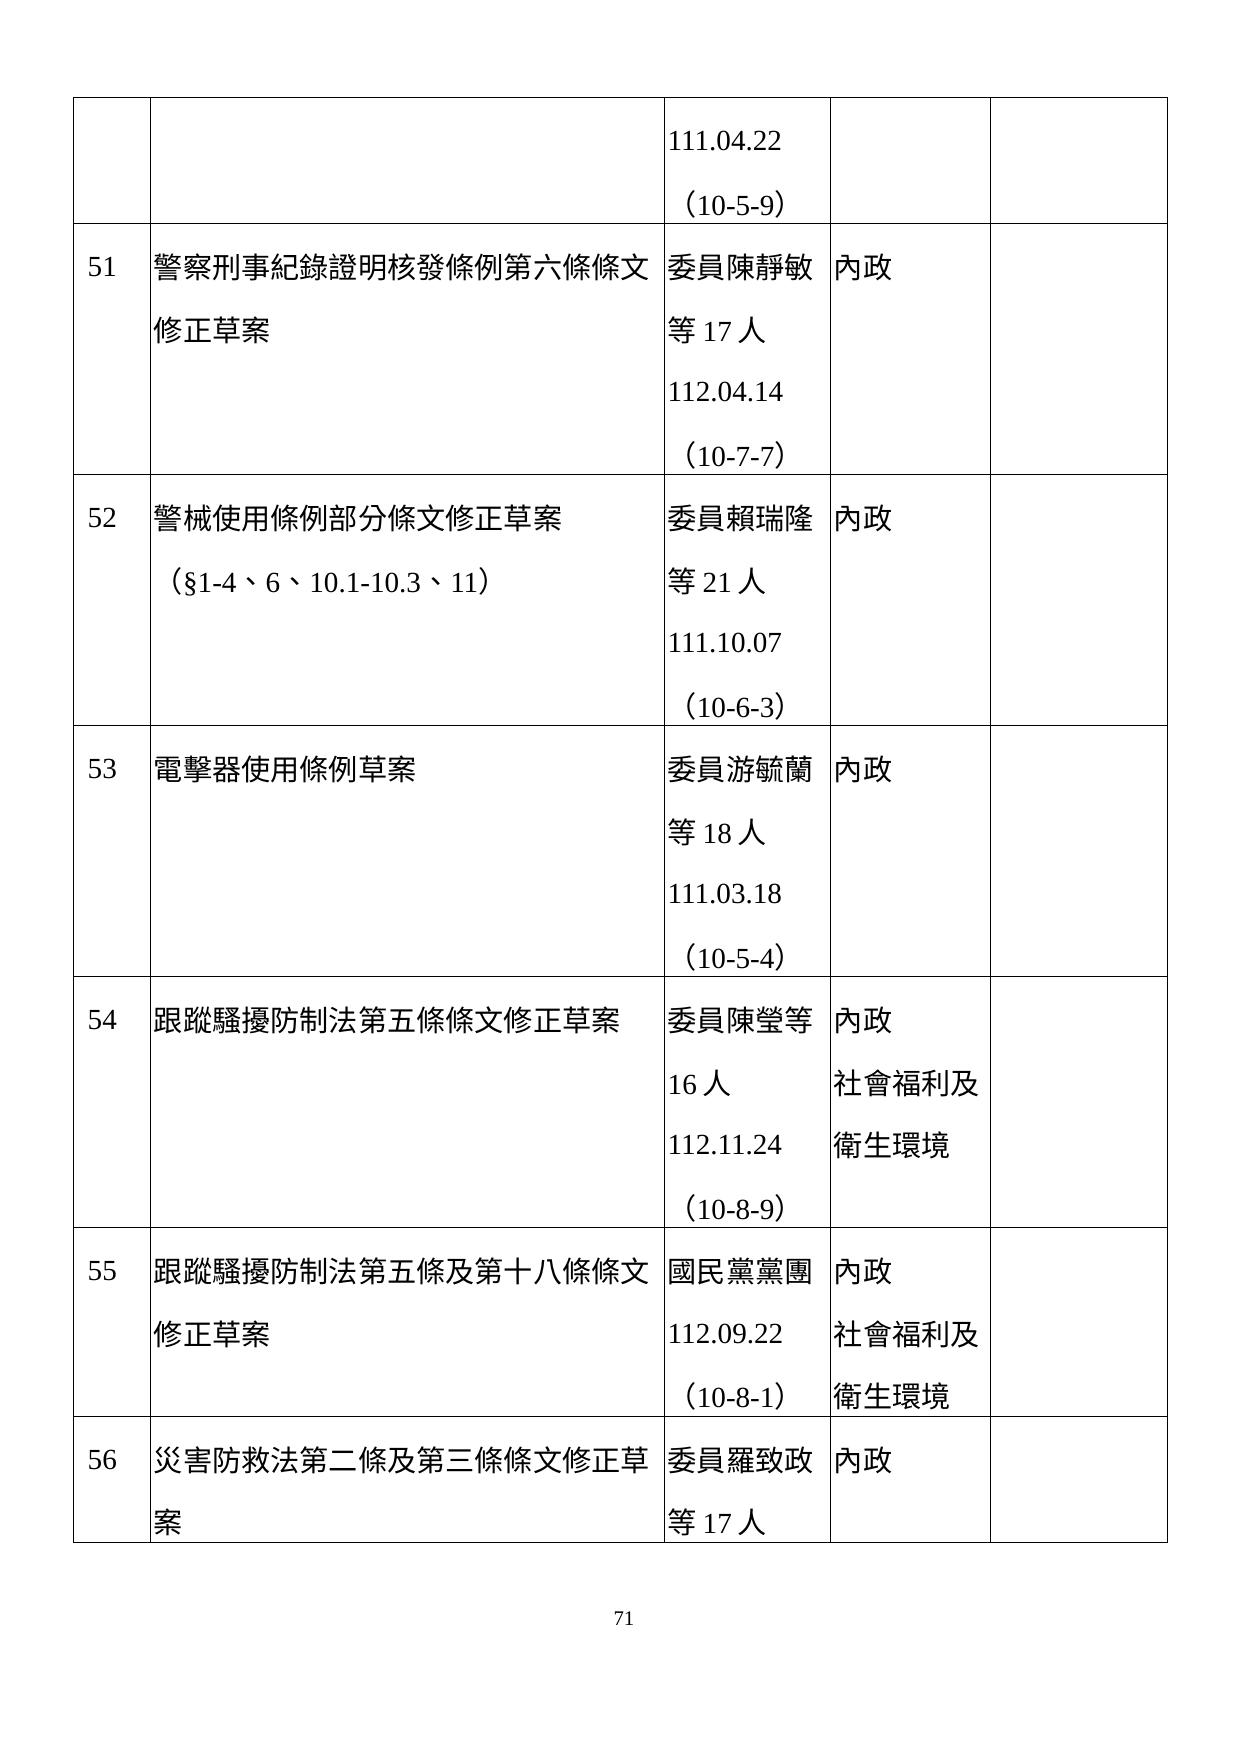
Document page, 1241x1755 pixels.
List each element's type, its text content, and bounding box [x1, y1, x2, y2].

table_cell [151, 98, 664, 223]
table_cell 跟蹤騷擾防制法第五條及第十八條條文修正草案 [151, 1228, 664, 1416]
table_cell 內政 [831, 224, 990, 474]
table_cell [74, 475, 150, 725]
table_cell [74, 977, 150, 1227]
table_cell 委員陳瑩等16人 112.11.24 （10-8-9） [665, 977, 830, 1227]
table_cell [991, 1228, 1167, 1416]
table_cell 跟蹤騷擾防制法第五條條文修正草案 [151, 977, 664, 1227]
table_cell 委員游毓蘭等18人 111.03.18 （10-5-4） [665, 726, 830, 976]
table_cell 電擊器使用條例草案 [151, 726, 664, 976]
table_cell [991, 977, 1167, 1227]
table_cell [74, 726, 150, 976]
table_cell [991, 726, 1167, 976]
table_cell 委員羅致政等17人 [665, 1417, 830, 1542]
table_cell 委員陳靜敏等17人 112.04.14 （10-7-7） [665, 224, 830, 474]
table_cell [991, 1417, 1167, 1542]
table_cell 內政 [831, 1417, 990, 1542]
table_cell 111.04.22 （10-5-9） [665, 98, 830, 223]
table_cell [831, 98, 990, 223]
table_cell 內政 社會福利及衛生環境 [831, 977, 990, 1227]
table_cell 警械使用條例部分條文修正草案 （§1-4、6、10.1-10.3、11） [151, 475, 664, 725]
table_cell [991, 224, 1167, 474]
table_cell [74, 98, 150, 223]
table_cell 災害防救法第二條及第三條條文修正草案 [151, 1417, 664, 1542]
table_cell [74, 1417, 150, 1542]
table_cell [74, 1228, 150, 1416]
table_cell 內政 社會福利及衛生環境 [831, 1228, 990, 1416]
table_cell 國民黨黨團 112.09.22 （10-8-1） [665, 1228, 830, 1416]
table_cell [74, 224, 150, 474]
table_cell 內政 [831, 475, 990, 725]
table_cell [991, 98, 1167, 223]
table_cell 警察刑事紀錄證明核發條例第六條條文修正草案 [151, 224, 664, 474]
table_cell 內政 [831, 726, 990, 976]
table_cell [991, 475, 1167, 725]
table_cell 委員賴瑞隆等21人 111.10.07 （10-6-3） [665, 475, 830, 725]
